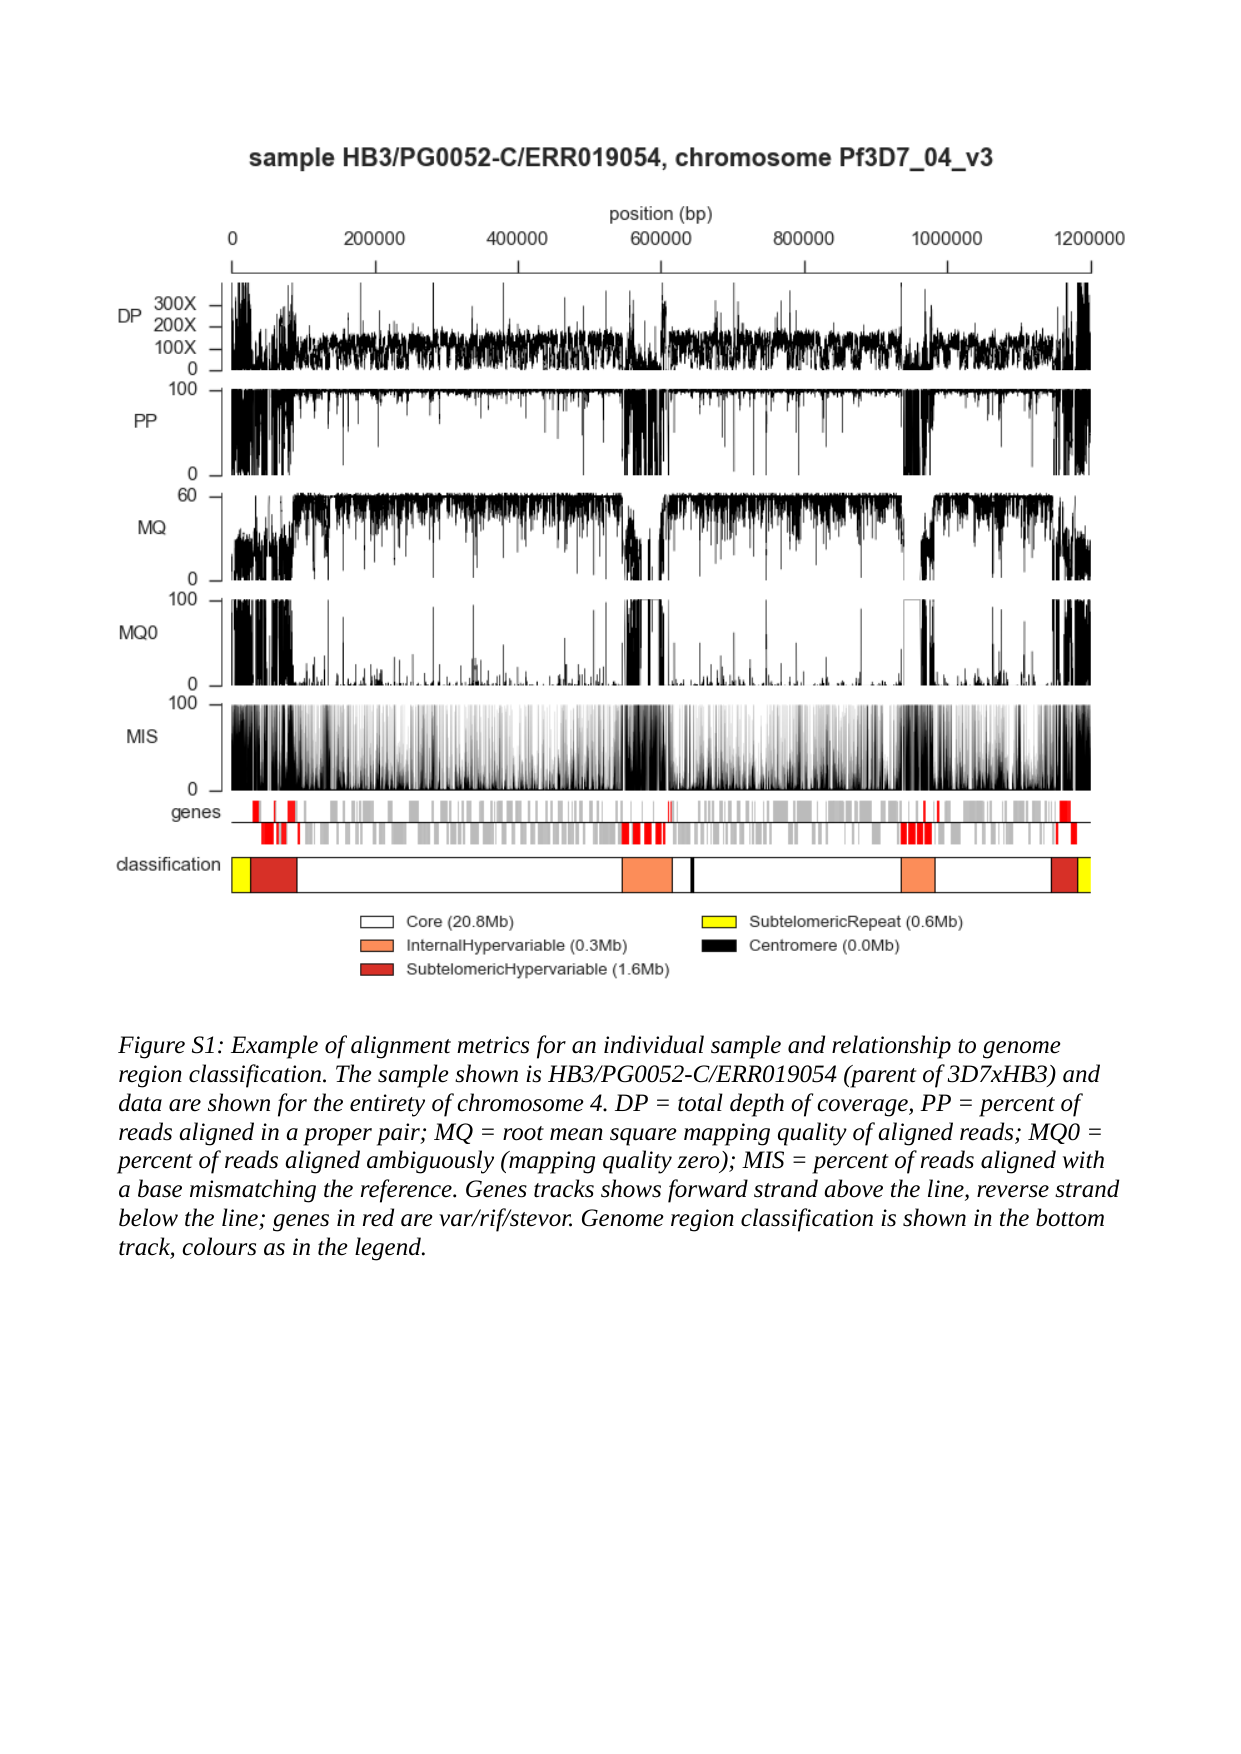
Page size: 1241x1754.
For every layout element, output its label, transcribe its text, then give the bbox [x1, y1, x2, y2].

text Figure S1: Example of alignment metrics for an individual sample and relationship to genome region classification. The sample shown is HB3/PG0052-C/ERR019054 (parent of 3D7xHB3) and data are shown for the entirety of chromosome 4. DP = total depth of coverage, PP = percent of reads aligned in a proper pair; MQ = root mean square mapping quality of aligned reads; MQ0 = percent of reads aligned ambiguously (mapping quality zero); MIS = percent of reads aligned with a base mismatching the reference. Genes tracks shows forward strand above the line, reverse strand below the line; genes in red are var/rif/stevor. Genome region classification is shown in the bottom track, colours as in the legend. [118, 1031, 1122, 1261]
picture [95, 130, 1146, 1031]
